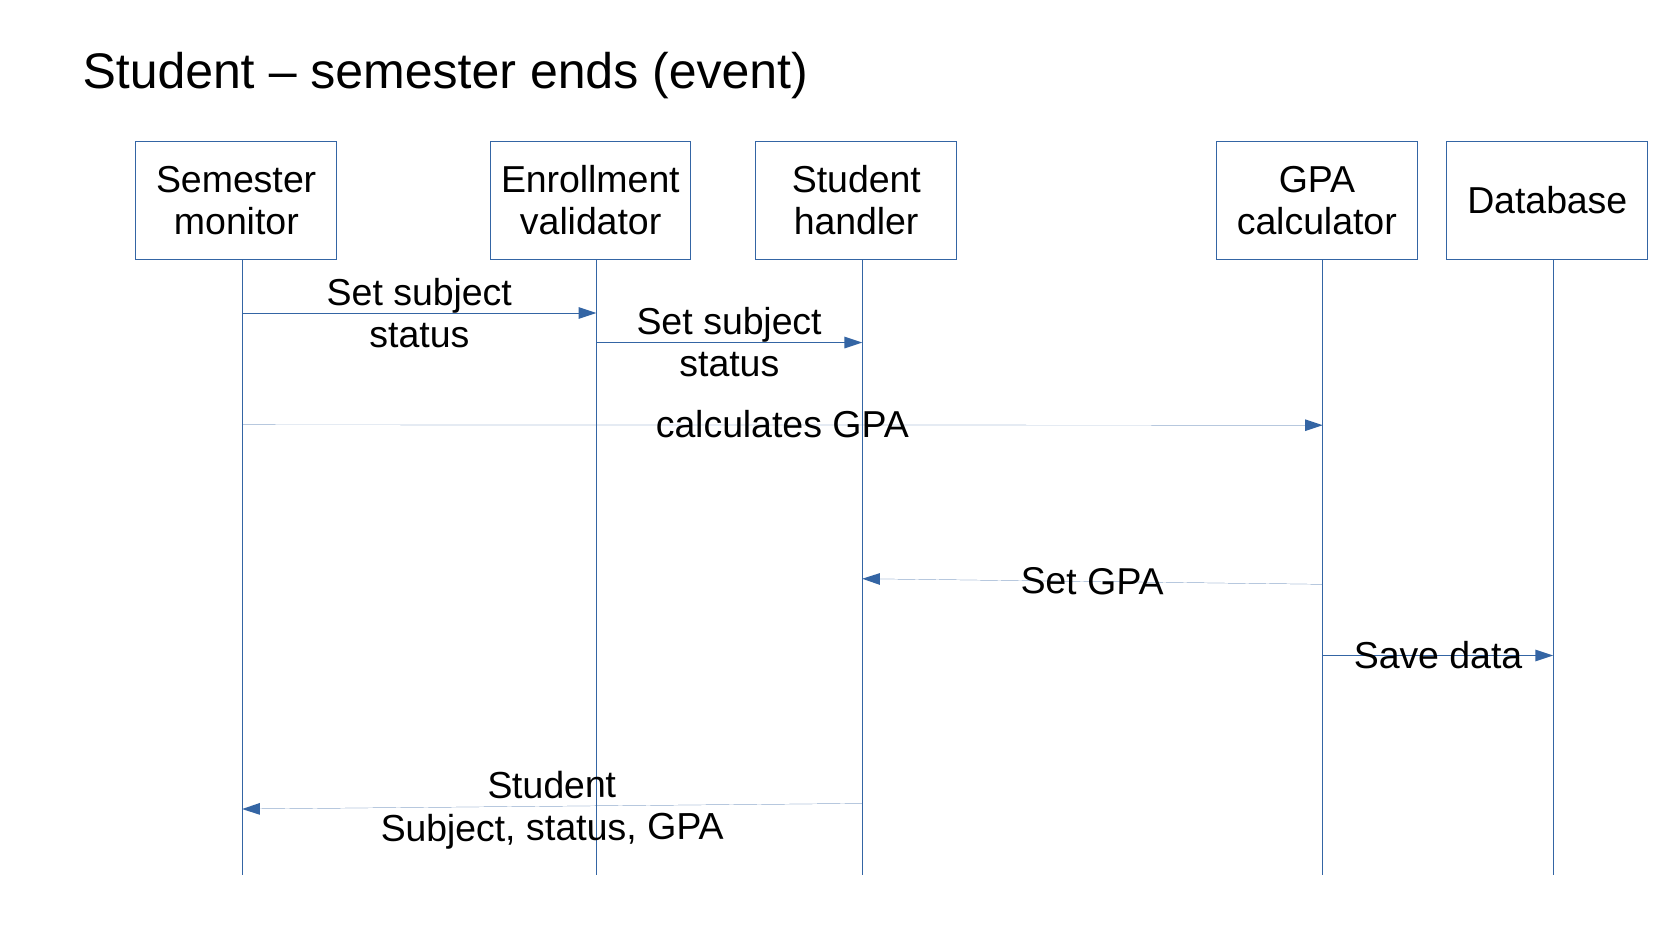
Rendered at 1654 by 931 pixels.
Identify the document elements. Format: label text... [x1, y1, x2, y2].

text_box Database [1446, 141, 1648, 260]
text_box Enrollment validator [490, 141, 691, 260]
text_box GPA calculator [1216, 141, 1418, 260]
text_box Student handler [755, 141, 957, 260]
title Student – semester ends (event) [82, 37, 1571, 107]
text_box Semester monitor [135, 141, 337, 260]
